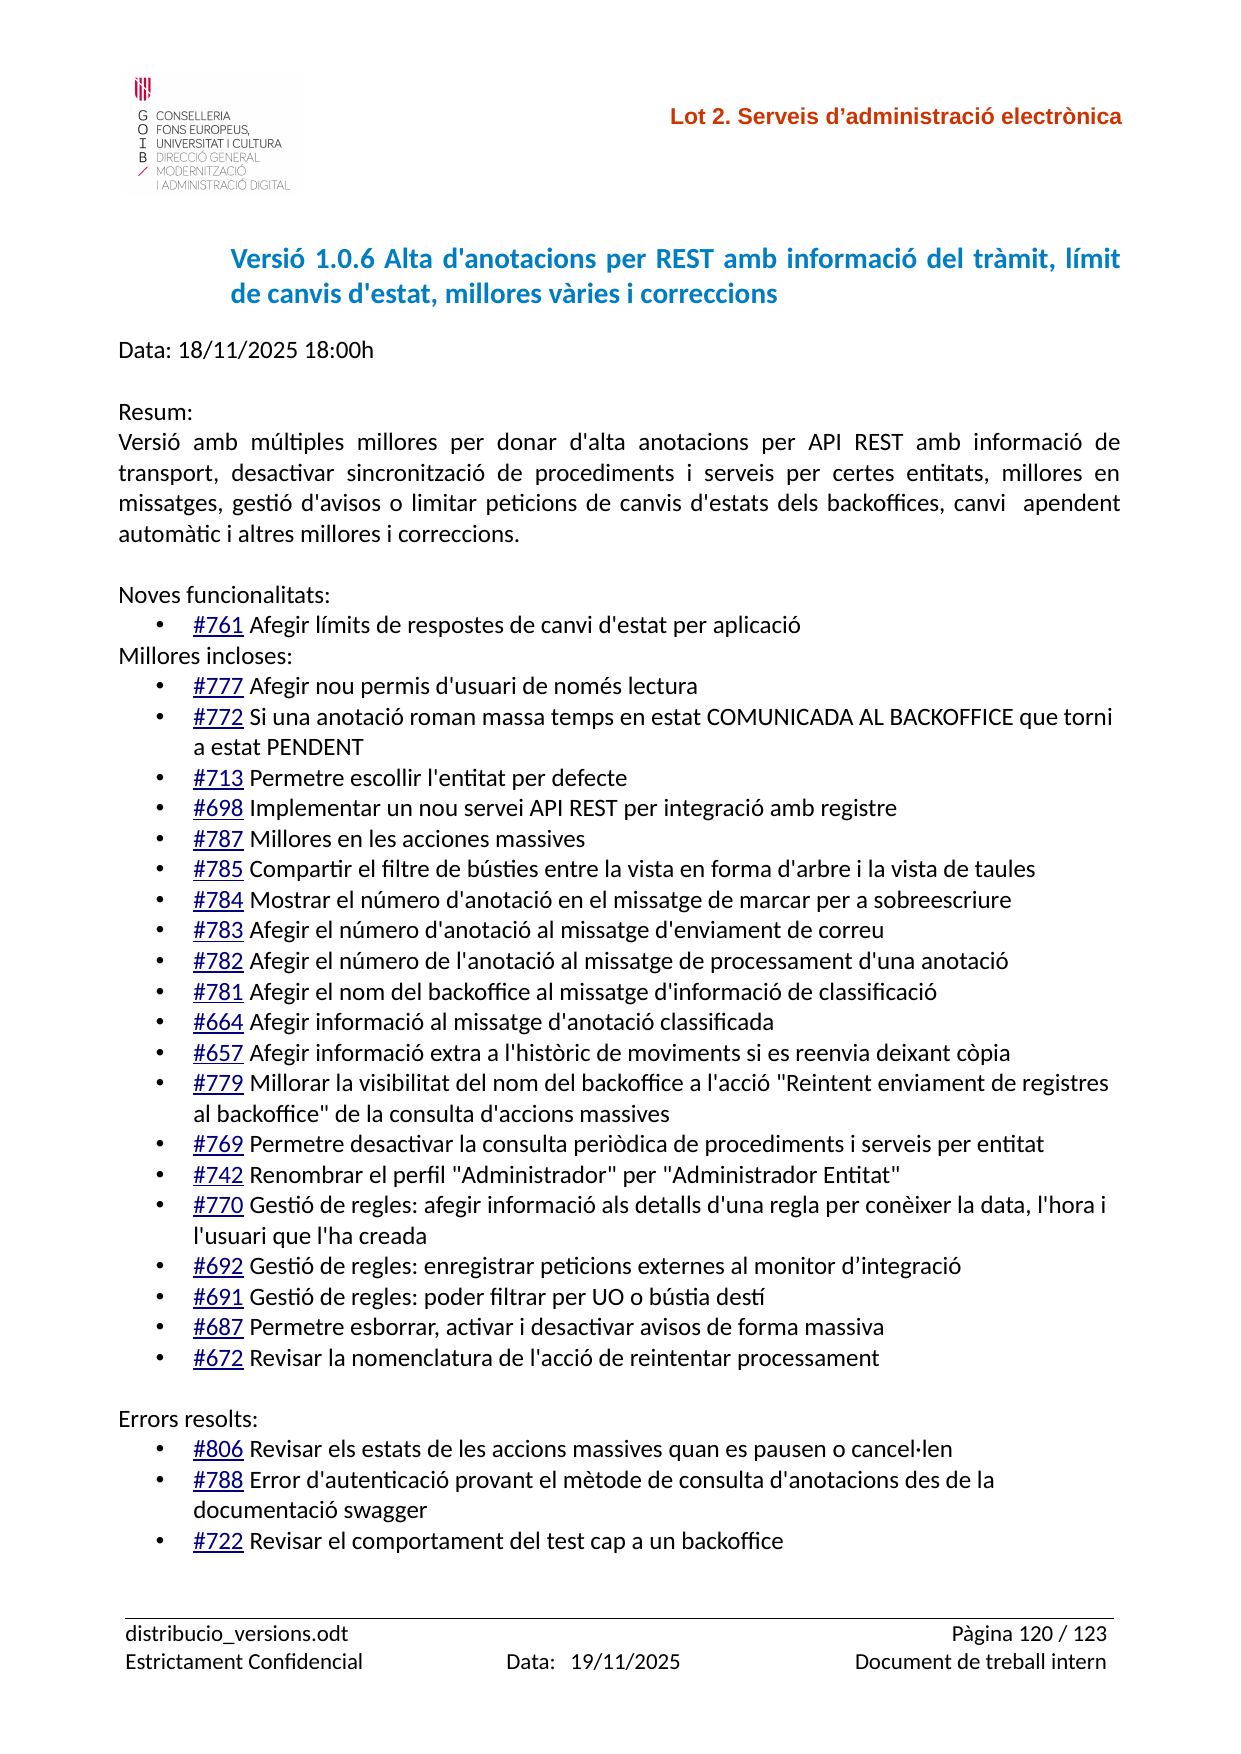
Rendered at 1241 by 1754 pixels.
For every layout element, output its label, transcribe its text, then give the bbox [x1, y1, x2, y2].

list #722 Revisar el comportament del test cap a un backoffice [156, 1525, 1122, 1556]
text Millores incloses: [118, 640, 1122, 670]
text Resum: [118, 396, 1122, 426]
list #772 Si una anotació roman massa temps en estat COMUNICADA AL BACKOFFICE que torni a estat PENDENT [156, 701, 1122, 762]
picture [126, 70, 299, 197]
list #657 Afegir informació extra a l'històric de moviments si es reenvia deixant còpia [156, 1037, 1122, 1067]
list #742 Renombrar el perfil "Administrador" per "Administrador Entitat" [156, 1159, 1122, 1189]
list #779 Millorar la visibilitat del nom del backoffice a l'acció "Reintent enviament de registres al backoffice" de la consulta d'accions massives [156, 1067, 1122, 1128]
list #769 Permetre desactivar la consulta periòdica de procediments i serveis per entitat [156, 1128, 1122, 1159]
list #787 Millores en les acciones massives [156, 823, 1122, 853]
list #785 Compartir el filtre de bústies entre la vista en forma d'arbre i la vista de taules [156, 853, 1122, 884]
text Data: 18/11/2025 18:00h [118, 335, 1122, 365]
list #691 Gestió de regles: poder filtrar per UO o bústia destí [156, 1281, 1122, 1311]
text Errors resolts: [118, 1403, 1122, 1433]
list #664 Afegir informació al missatge d'anotació classificada [156, 1006, 1122, 1037]
list #698 Implementar un nou servei API REST per integració amb registre [156, 792, 1122, 823]
list #692 Gestió de regles: enregistrar peticions externes al monitor d’integració [156, 1250, 1122, 1281]
list #770 Gestió de regles: afegir informació als detalls d'una regla per conèixer la data, l'hora i l'usuari que l'ha creada [156, 1189, 1122, 1250]
list #781 Afegir el nom del backoffice al missatge d'informació de classificació [156, 976, 1122, 1006]
text Noves funcionalitats: [118, 579, 1122, 609]
list #761 Afegir límits de respostes de canvi d'estat per aplicació [156, 609, 1122, 640]
subtitle Versió 1.0.6 Alta d'anotacions per REST amb informació del tràmit, límit de canvis d'estat, millores vàries i correccions [153, 240, 1122, 311]
list #806 Revisar els estats de les accions massives quan es pausen o cancel·len [156, 1433, 1122, 1464]
list #783 Afegir el número d'anotació al missatge d'enviament de correu [156, 914, 1122, 945]
text Versió amb múltiples millores per donar d'alta anotacions per API REST amb informació de transport, desactivar sincronització de procediments i serveis per certes entitats, millores en missatges, gestió d'avisos o limitar peticions de canvis d'estats dels backoffices, canvi apendent automàtic i altres millores i correccions. [118, 426, 1122, 548]
list #687 Permetre esborrar, activar i desactivar avisos de forma massiva [156, 1311, 1122, 1342]
list #784 Mostrar el número d'anotació en el missatge de marcar per a sobreescriure [156, 884, 1122, 914]
list #672 Revisar la nomenclatura de l'acció de reintentar processament [156, 1342, 1122, 1372]
list #777 Afegir nou permis d'usuari de només lectura [156, 670, 1122, 701]
list #788 Error d'autenticació provant el mètode de consulta d'anotacions des de la documentació swagger [156, 1464, 1122, 1525]
list #782 Afegir el número de l'anotació al missatge de processament d'una anotació [156, 945, 1122, 976]
list #713 Permetre escollir l'entitat per defecte [156, 762, 1122, 792]
